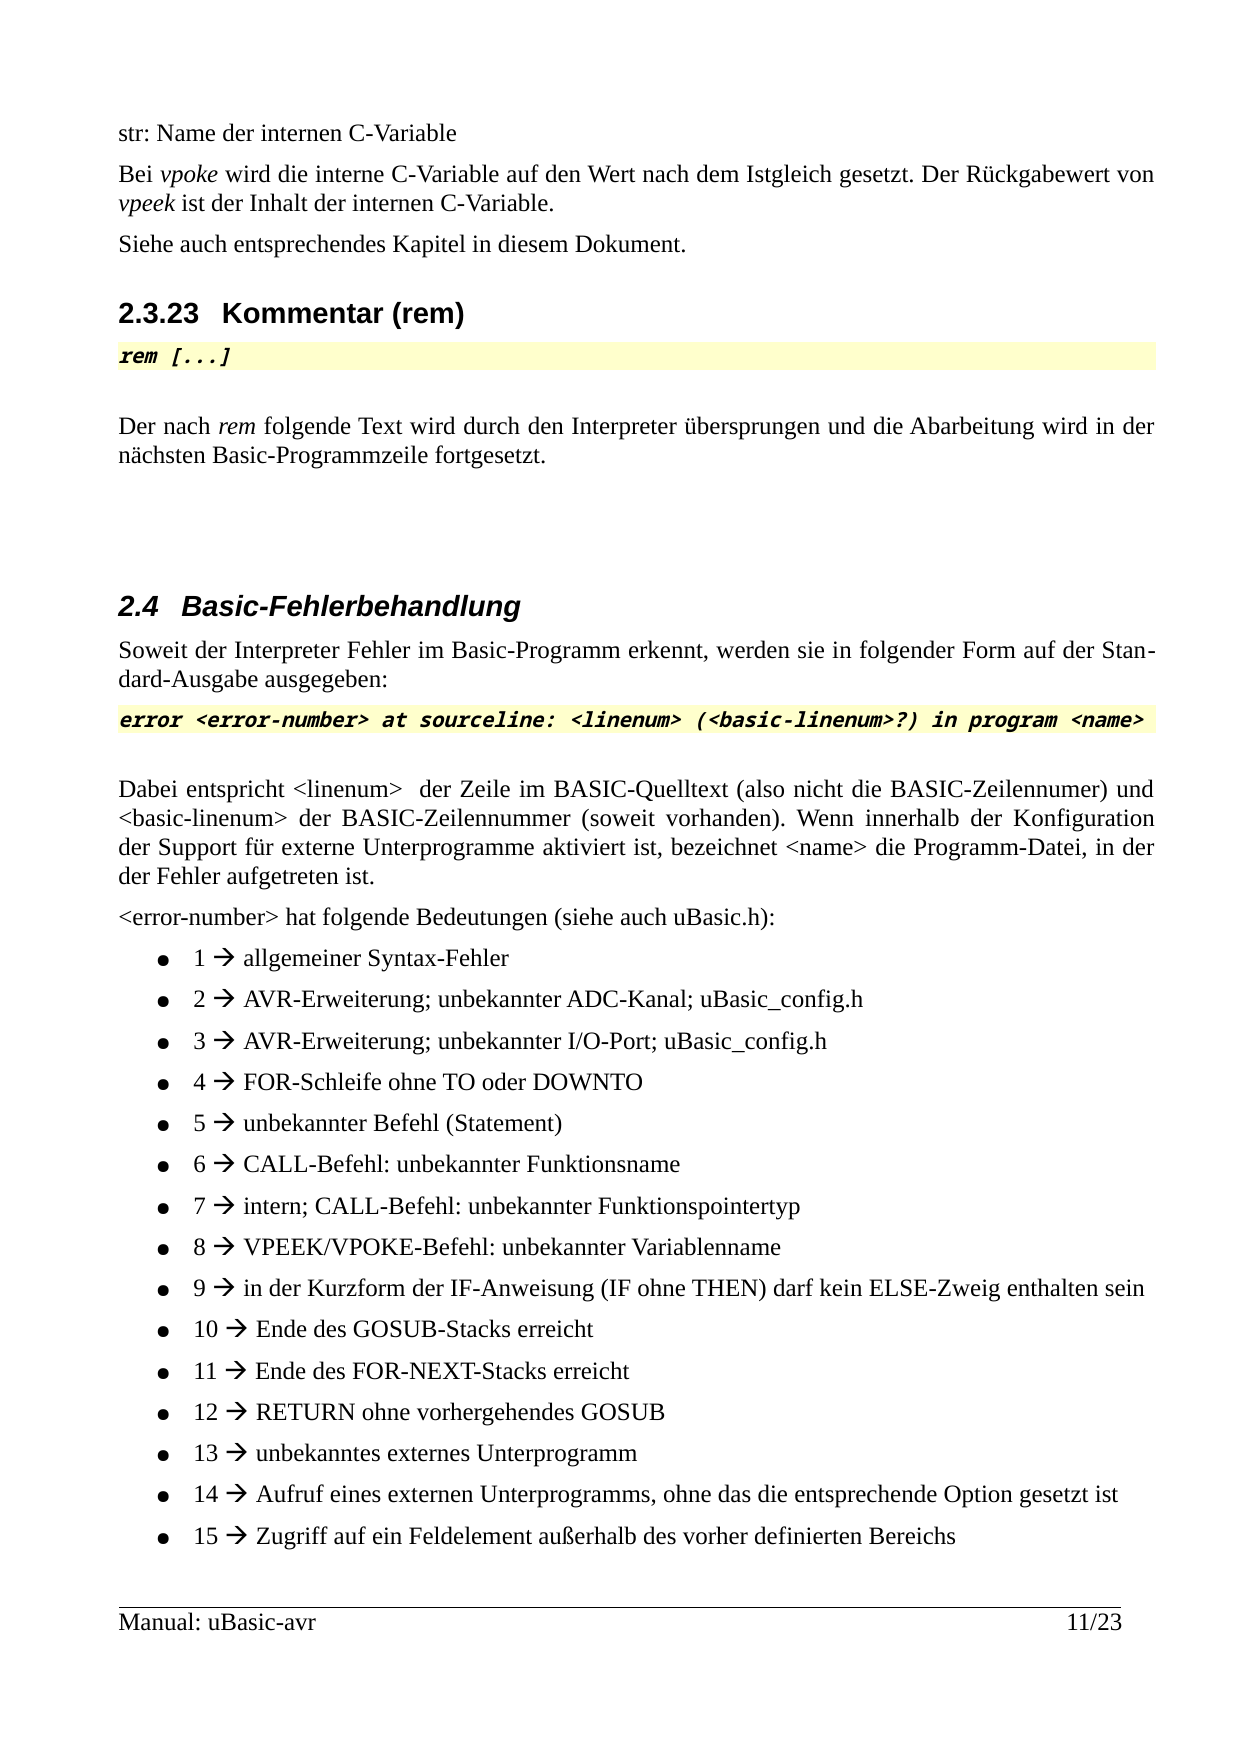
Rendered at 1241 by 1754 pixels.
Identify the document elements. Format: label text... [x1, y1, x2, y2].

text Soweit der Interpreter Fehler im Basic-Programm erkennt, werden sie in folgender Form auf der Stan­dard-Ausgabe ausgegeben: [118, 635, 1156, 692]
text Bei vpoke wird die interne C-Variable auf den Wert nach dem Istgleich gesetzt. Der Rückgabewert von vpeek ist der Inhalt der internen C-Variable. [118, 159, 1156, 217]
list 6  CALL-Befehl: unbekannter Funktionsname [156, 1149, 1156, 1178]
list 2  AVR-Erweiterung; unbekannter ADC-Kanal; uBasic_config.h [156, 984, 1156, 1013]
text Der nach rem folgende Text wird durch den Interpreter übersprungen und die Abarbeitung wird in der nächsten Basic-Programmzeile fortgesetzt. [118, 411, 1156, 469]
list 9  in der Kurzform der IF-Anweisung (IF ohne THEN) darf kein ELSE-Zweig enthalten sein [156, 1273, 1156, 1302]
list 8  VPEEK/VPOKE-Befehl: unbekannter Variablenname [156, 1232, 1156, 1261]
list 7  intern; CALL-Befehl: unbekannter Funktionspointertyp [156, 1191, 1156, 1219]
list 10  Ende des GOSUB-Stacks erreicht [156, 1314, 1156, 1343]
subtitle Basic-Fehlerbehandlung [118, 589, 1156, 622]
list 13  unbekanntes externes Unterprogramm [156, 1438, 1156, 1467]
list 15  Zugriff auf ein Feldelement außerhalb des vorher definierten Bereichs [156, 1521, 1156, 1549]
text Dabei entspricht <linenum> der Zeile im BASIC-Quelltext (also nicht die BASIC-Zeilennumer) und <basic-linenum> der BASIC-Zeilennummer (soweit vorhanden). Wenn innerhalb der Konfiguration der Support für externe Unterprogramme aktiviert ist, bezeichnet <name> die Programm-Datei, in der der Fehler aufgetreten ist. [118, 774, 1156, 889]
list 14  Aufruf eines externen Unterprogramms, ohne das die entsprechende Option gesetzt ist [156, 1479, 1156, 1508]
list 12  RETURN ohne vorhergehendes GOSUB [156, 1397, 1156, 1426]
text <error-number> hat folgende Bedeutungen (siehe auch uBasic.h): [118, 902, 1156, 931]
list 4  FOR-Schleife ohne TO oder DOWNTO [156, 1067, 1156, 1096]
text rem [...] [118, 342, 1156, 370]
subtitle Kommentar (rem) [118, 296, 1156, 329]
text error <error-number> at sourceline: <linenum> (<basic-linenum>?) in program <name> [118, 705, 1156, 733]
list 1  allgemeiner Syntax-Fehler [156, 943, 1156, 972]
text str: Name der internen C-Variable [118, 118, 1156, 147]
list 11  Ende des FOR-NEXT-Stacks erreicht [156, 1356, 1156, 1384]
list 3  AVR-Erweiterung; unbekannter I/O-Port; uBasic_config.h [156, 1026, 1156, 1054]
list 5  unbekannter Befehl (Statement) [156, 1108, 1156, 1137]
text Siehe auch entsprechendes Kapitel in diesem Dokument. [118, 229, 1156, 258]
